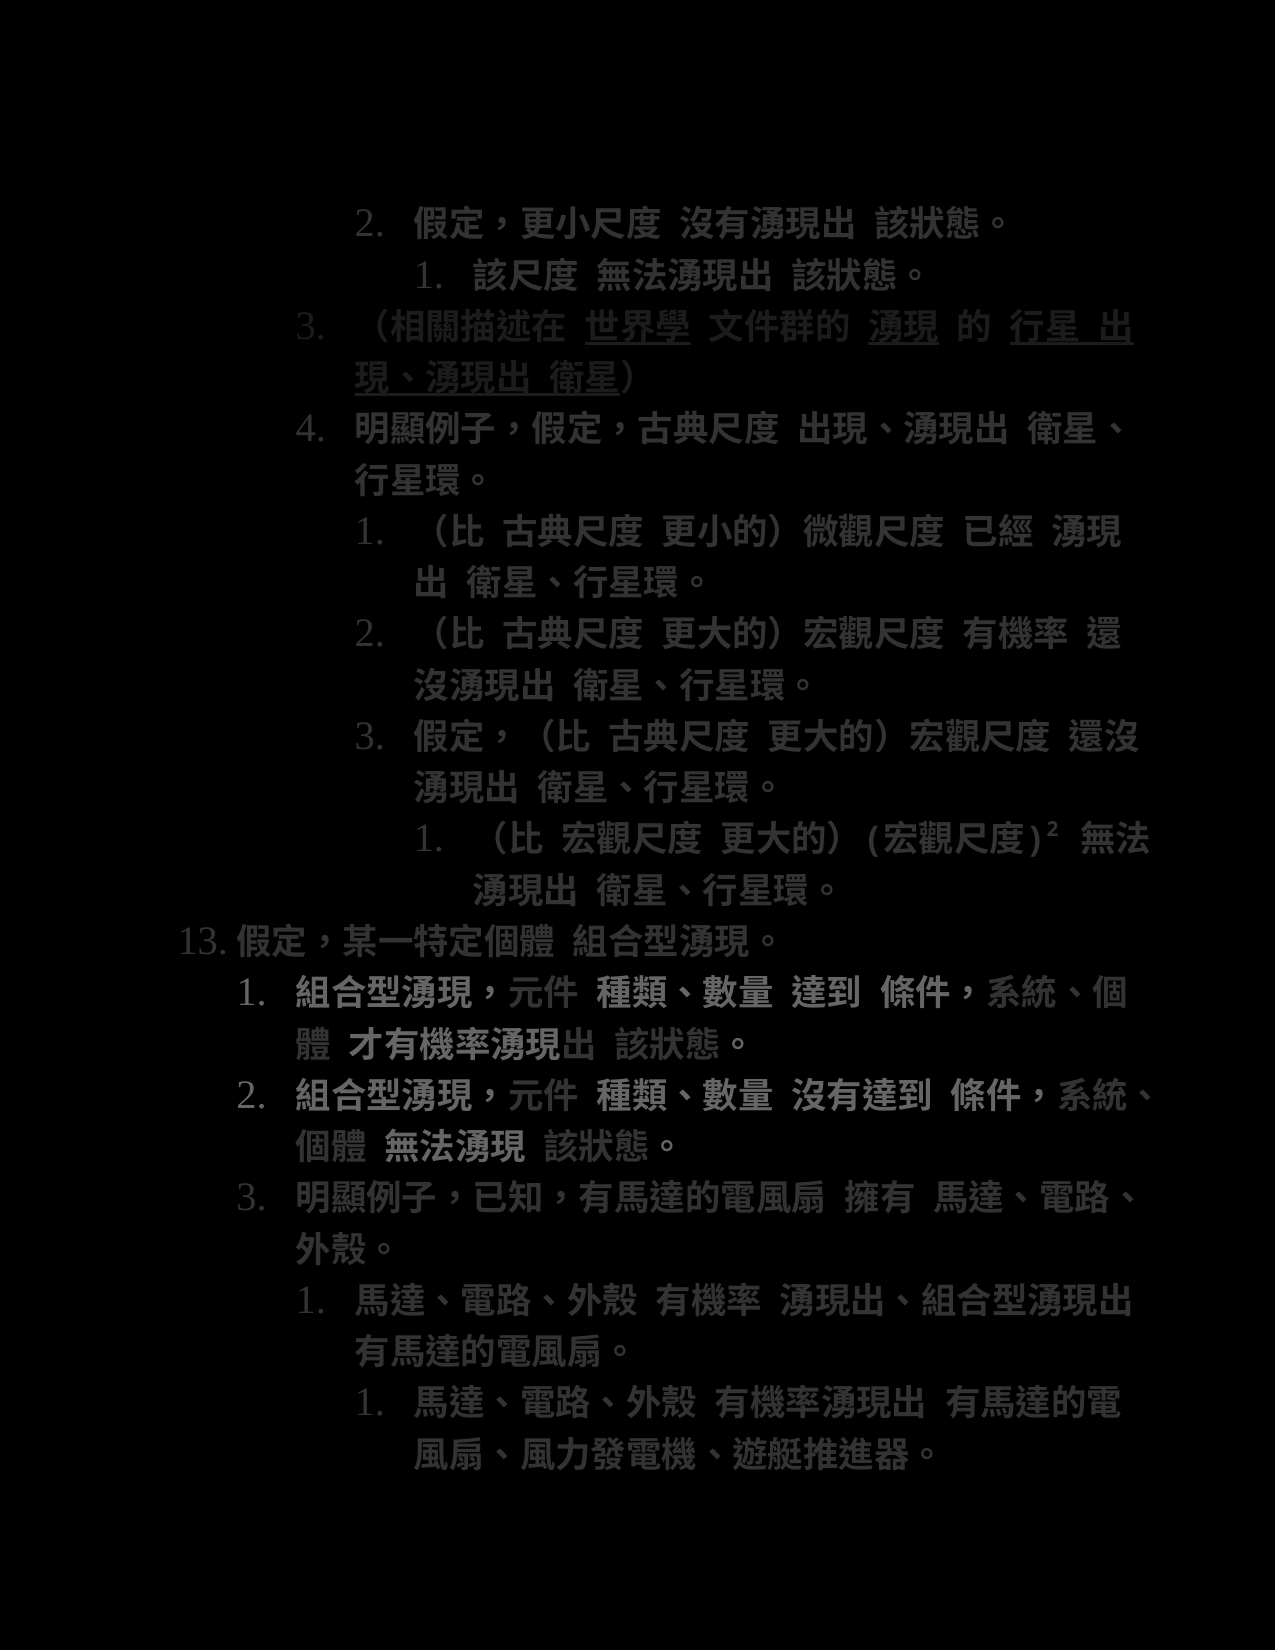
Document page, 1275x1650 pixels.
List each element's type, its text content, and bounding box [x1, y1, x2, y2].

list 組合型湧現，元件 種類、數量 達到 條件，系統、個體 才有機率湧現出 該狀態。 [236, 965, 1157, 1067]
list （比 古典尺度 更大的）宏觀尺度 有機率 還沒湧現出 衛星、行星環。 [354, 606, 1157, 708]
list 該尺度 無法湧現出 該狀態。 [413, 247, 1157, 298]
list 明顯例子，已知，有馬達的電風扇 擁有 馬達、電路、外殼。 [236, 1170, 1157, 1272]
list 組合型湧現，元件 種類、數量 沒有達到 條件，系統、個體 無法湧現 該狀態。 [236, 1067, 1157, 1170]
list （比 古典尺度 更小的）微觀尺度 已經 湧現出 衛星、行星環。 [354, 503, 1157, 606]
list 明顯例子，假定，古典尺度 出現、湧現出 衛星、行星環。 [295, 401, 1157, 503]
list 假定，更小尺度 沒有湧現出 該狀態。 [354, 196, 1157, 247]
list 假定，某一特定個體 組合型湧現。 [177, 913, 1157, 965]
list 馬達、電路、外殼 有機率湧現出 有馬達的電風扇、風力發電機、遊艇推進器。 [354, 1375, 1157, 1477]
list （相關描述在 世界學 文件群的 湧現 的 行星 出現、湧現出 衛星） [295, 298, 1157, 401]
list 馬達、電路、外殼 有機率 湧現出、組合型湧現出 有馬達的電風扇。 [295, 1272, 1157, 1375]
list 假定，（比 古典尺度 更大的）宏觀尺度 還沒湧現出 衛星、行星環。 [354, 708, 1157, 811]
list （比 宏觀尺度 更大的）(宏觀尺度)2 無法湧現出 衛星、行星環。 [413, 811, 1157, 913]
